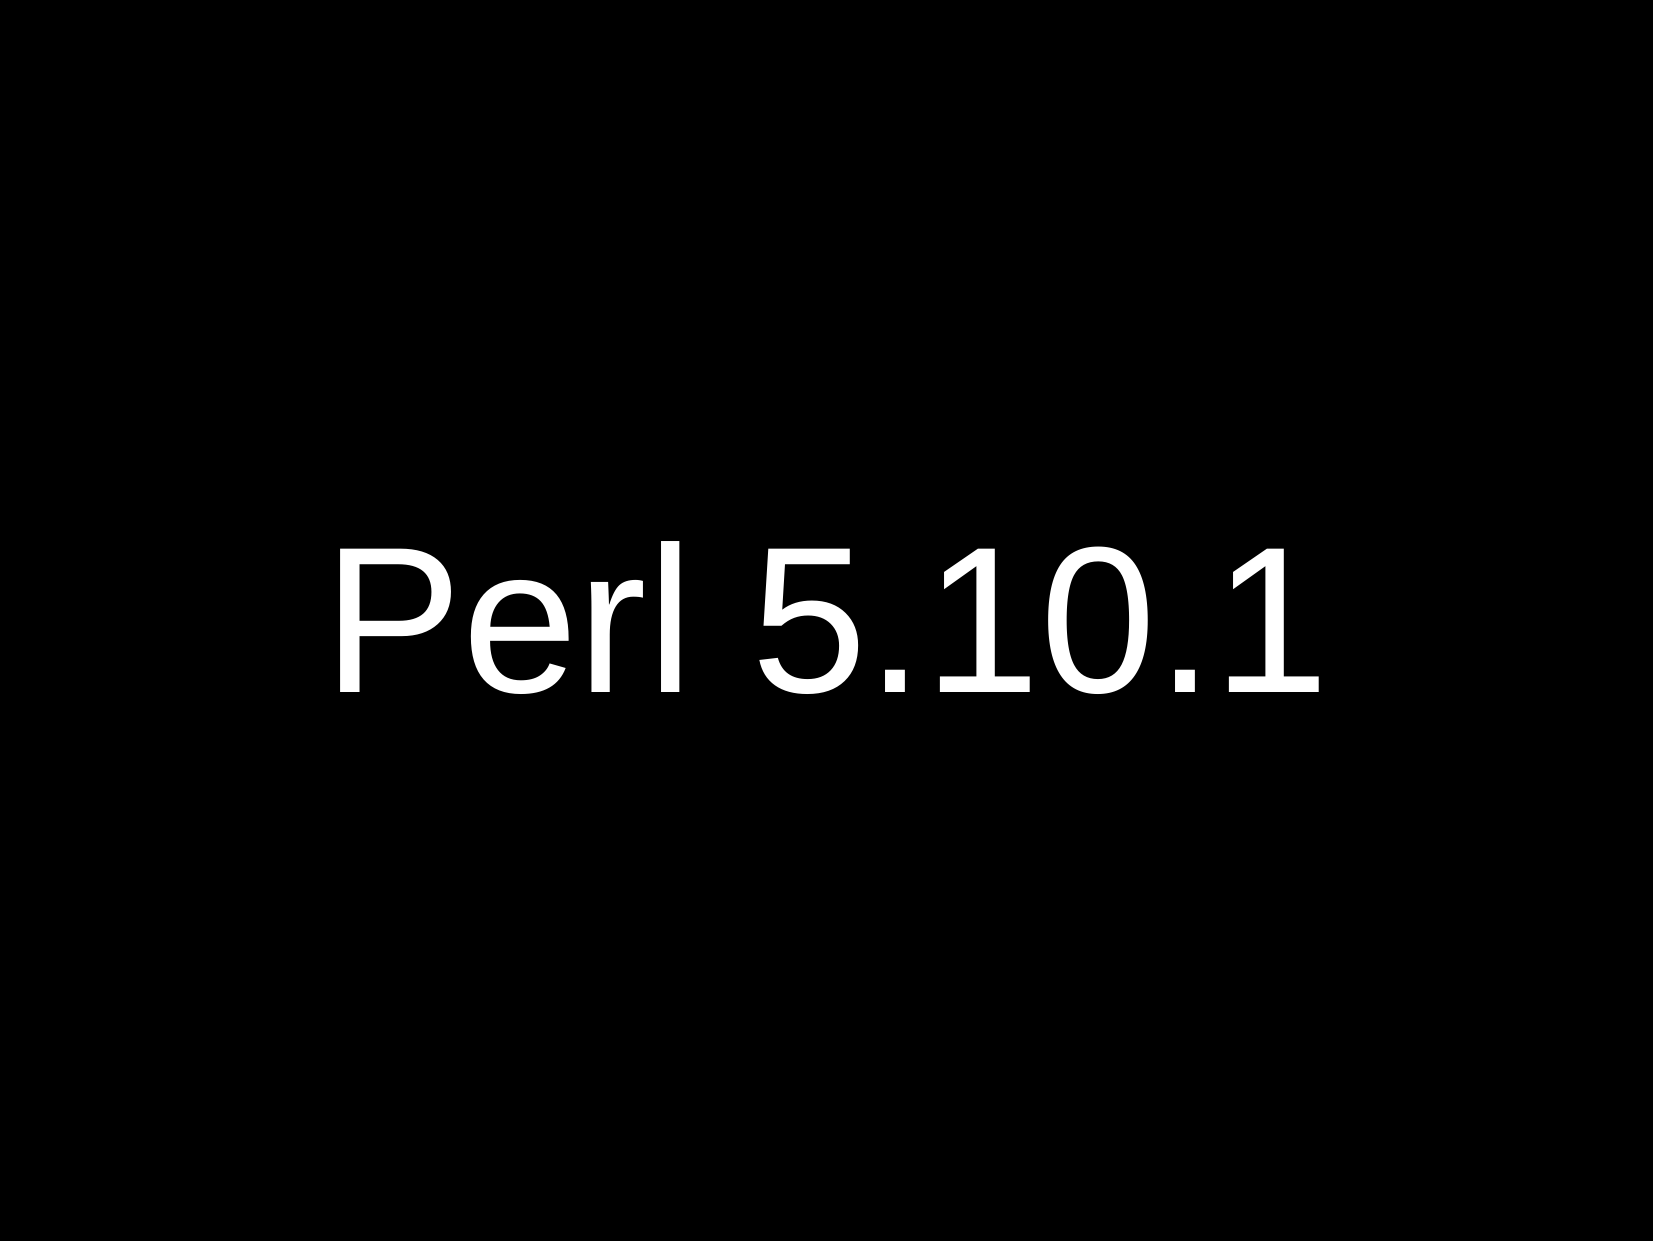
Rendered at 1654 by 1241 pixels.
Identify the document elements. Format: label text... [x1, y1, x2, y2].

title Perl 5.10.1 [82, 101, 1571, 1140]
